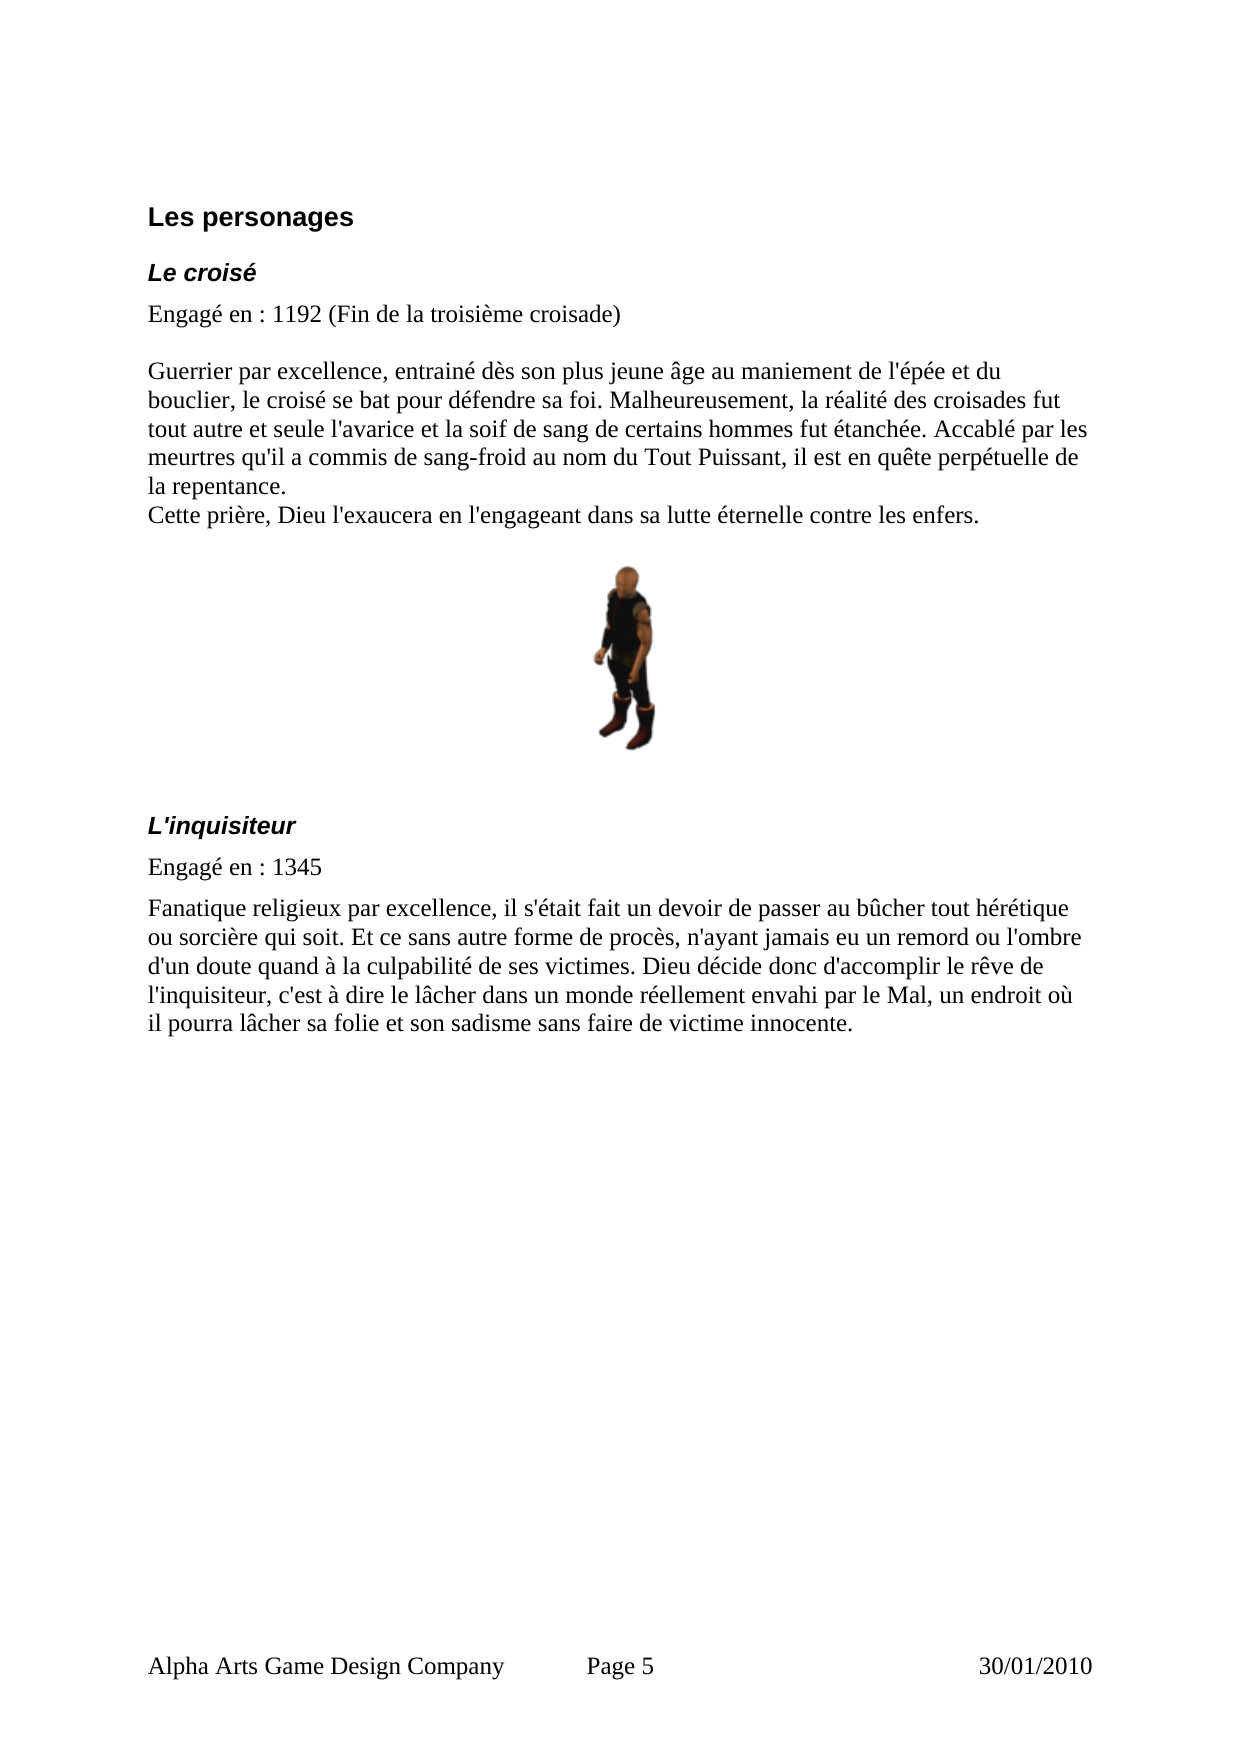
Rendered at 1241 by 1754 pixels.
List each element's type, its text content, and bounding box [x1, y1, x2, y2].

text Engagé en : 1192 (Fin de la troisième croisade) Guerrier par excellence, entrainé dès son plus jeune âge au maniement de l'épée et du bouclier, le croisé se bat pour défendre sa foi. Malheureusement, la réalité des croisades fut tout autre et seule l'avarice et la soif de sang de certains hommes fut étanchée. Accablé par les meurtres qu'il a commis de sang-froid au nom du Tout Puissant, il est en quête perpétuelle de la repentance. Cette prière, Dieu l'exaucera en l'engageant dans sa lutte éternelle contre les enfers. [148, 299, 1092, 557]
text Fanatique religieux par excellence, il s'était fait un devoir de passer au bûcher tout hérétique ou sorcière qui soit. Et ce sans autre forme de procès, n'ayant jamais eu un remord ou l'ombre d'un doute quand à la culpabilité de ses victimes. Dieu décide donc d'accomplir le rêve de l'inquisiteur, c'est à dire le lâcher dans un monde réellement envahi par le Mal, un endroit où il pourra lâcher sa folie et son sadisme sans faire de victime innocente. [148, 893, 1092, 1037]
subtitle Les personages [148, 201, 1092, 233]
picture [520, 557, 720, 758]
subtitle Le croisé [148, 258, 1092, 286]
text Engagé en : 1345 [148, 852, 1092, 881]
subtitle L'inquisiteur [148, 811, 1092, 840]
